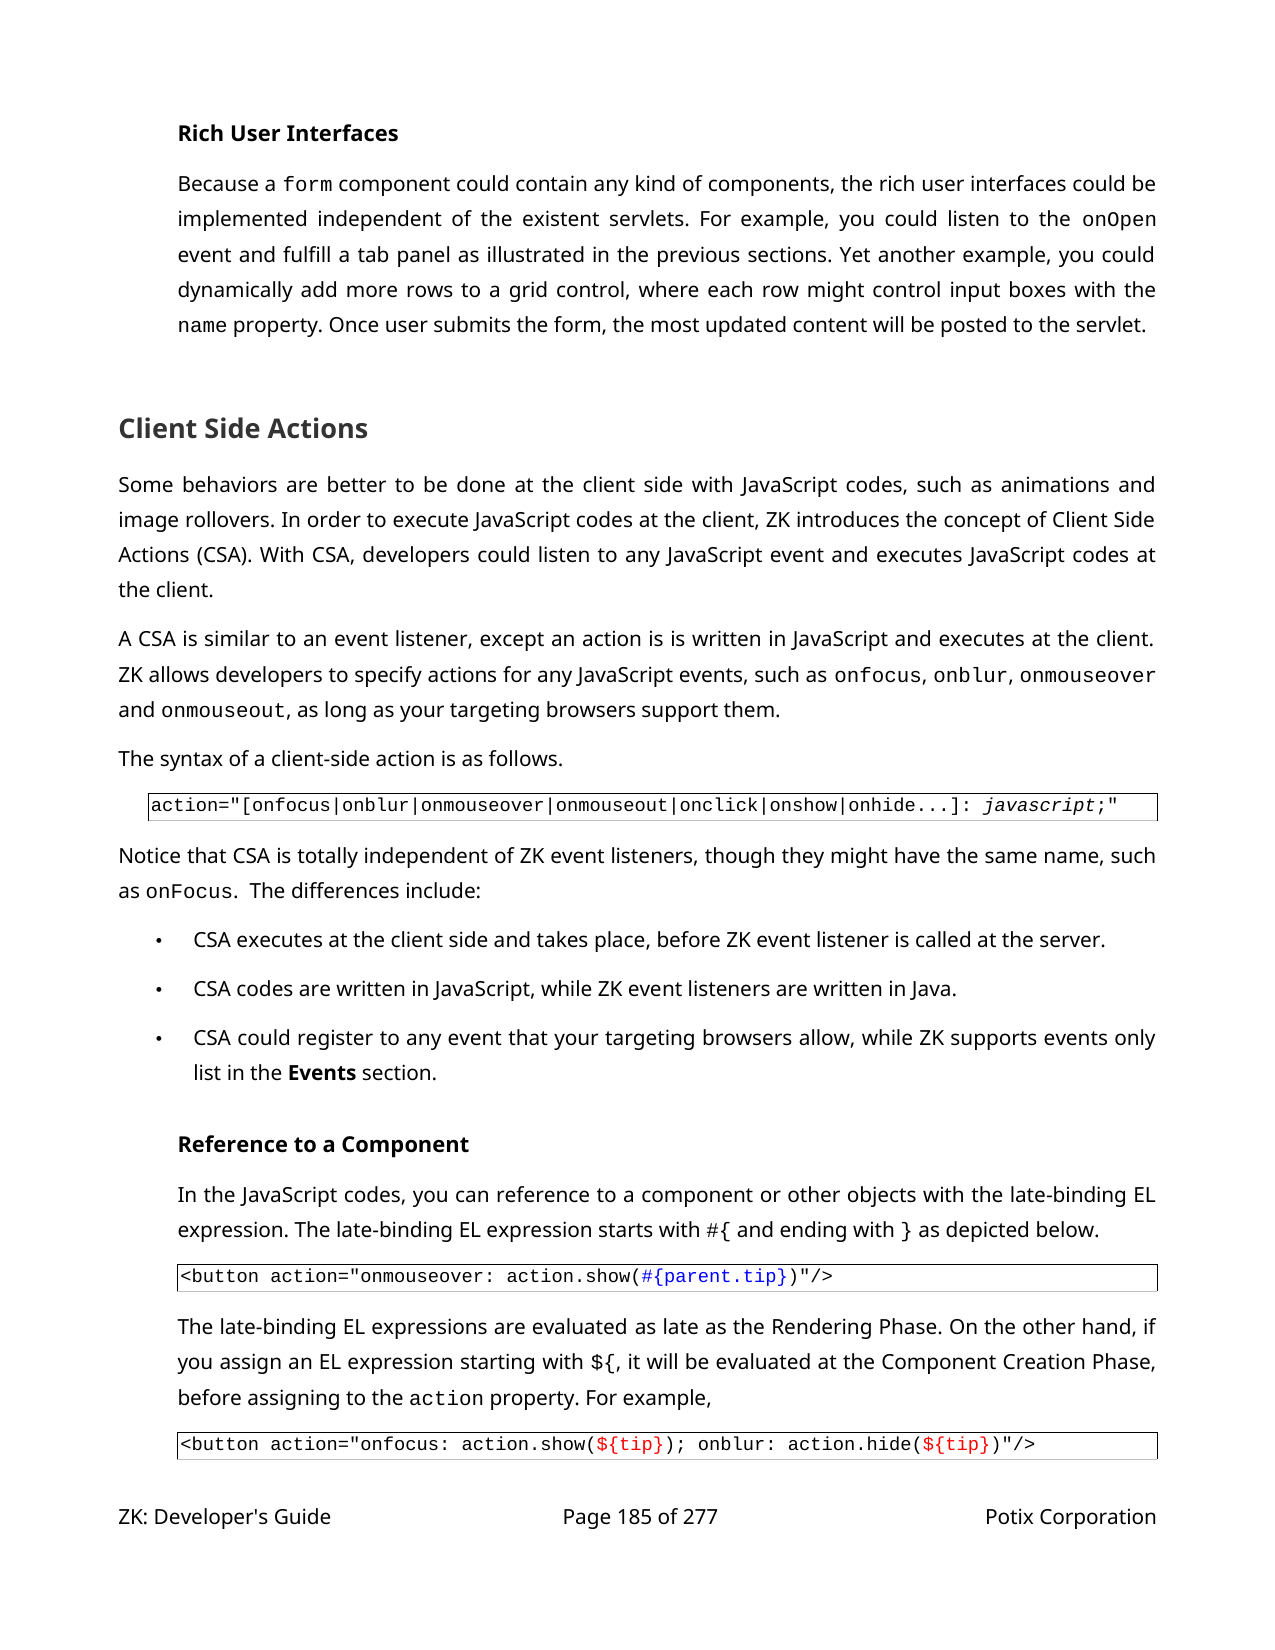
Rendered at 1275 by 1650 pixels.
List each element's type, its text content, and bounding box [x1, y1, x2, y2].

subtitle Client Side Actions [118, 409, 1157, 446]
text Some behaviors are better to be done at the client side with JavaScript codes, such as animations and image rollovers. In order to execute JavaScript codes at the client, ZK introduces the concept of Client Side Actions (CSA). With CSA, developers could listen to any JavaScript event and executes JavaScript codes at the client. [118, 470, 1157, 604]
text In the JavaScript codes, you can reference to a component or other objects with the late-binding EL expression. The late-binding EL expression starts with #{ and ending with } as depicted below. [177, 1180, 1157, 1243]
list CSA could register to any event that your targeting browsers allow, while ZK supports events only list in the Events section. [156, 1023, 1157, 1087]
text action="[onfocus|onblur|onmouseover|onmouseout|onclick|onshow|onhide...]: javascript;" [149, 794, 1157, 820]
text <button action="onfocus: action.show(${tip}); onblur: action.hide(${tip})"/> [178, 1433, 1157, 1459]
list CSA executes at the client side and takes place, before ZK event listener is called at the server. [156, 926, 1157, 954]
text <button action="onmouseover: action.show(#{parent.tip})"/> [178, 1265, 1157, 1291]
subtitle Rich User Interfaces [177, 118, 1157, 148]
text The late-binding EL expressions are evaluated as late as the Rendering Phase. On the other hand, if you assign an EL expression starting with ${, it will be evaluated at the Component Creation Phase, before assigning to the action property. For example, [177, 1312, 1157, 1411]
text Because a form component could contain any kind of components, the rich user interfaces could be implemented independent of the existent servlets. For example, you could listen to the onOpen event and fulfill a tab panel as illustrated in the previous sections. Yet another example, you could dynamically add more rows to a grid control, where each row might control input boxes with the name property. Once user submits the form, the most updated content will be posted to the servlet. [177, 169, 1157, 339]
text Notice that CSA is totally independent of ZK event listeners, though they might have the same name, such as onFocus. The differences include: [118, 841, 1157, 905]
list CSA codes are written in JavaScript, while ZK event listeners are written in Java. [156, 974, 1157, 1003]
text A CSA is similar to an event listener, except an action is is written in JavaScript and executes at the client. ZK allows developers to specify actions for any JavaScript events, such as onfocus, onblur, onmouseover and onmouseout, as long as your targeting browsers support them. [118, 624, 1157, 724]
text The syntax of a client-side action is as follows. [118, 744, 1157, 773]
subtitle Reference to a Component [177, 1129, 1157, 1159]
